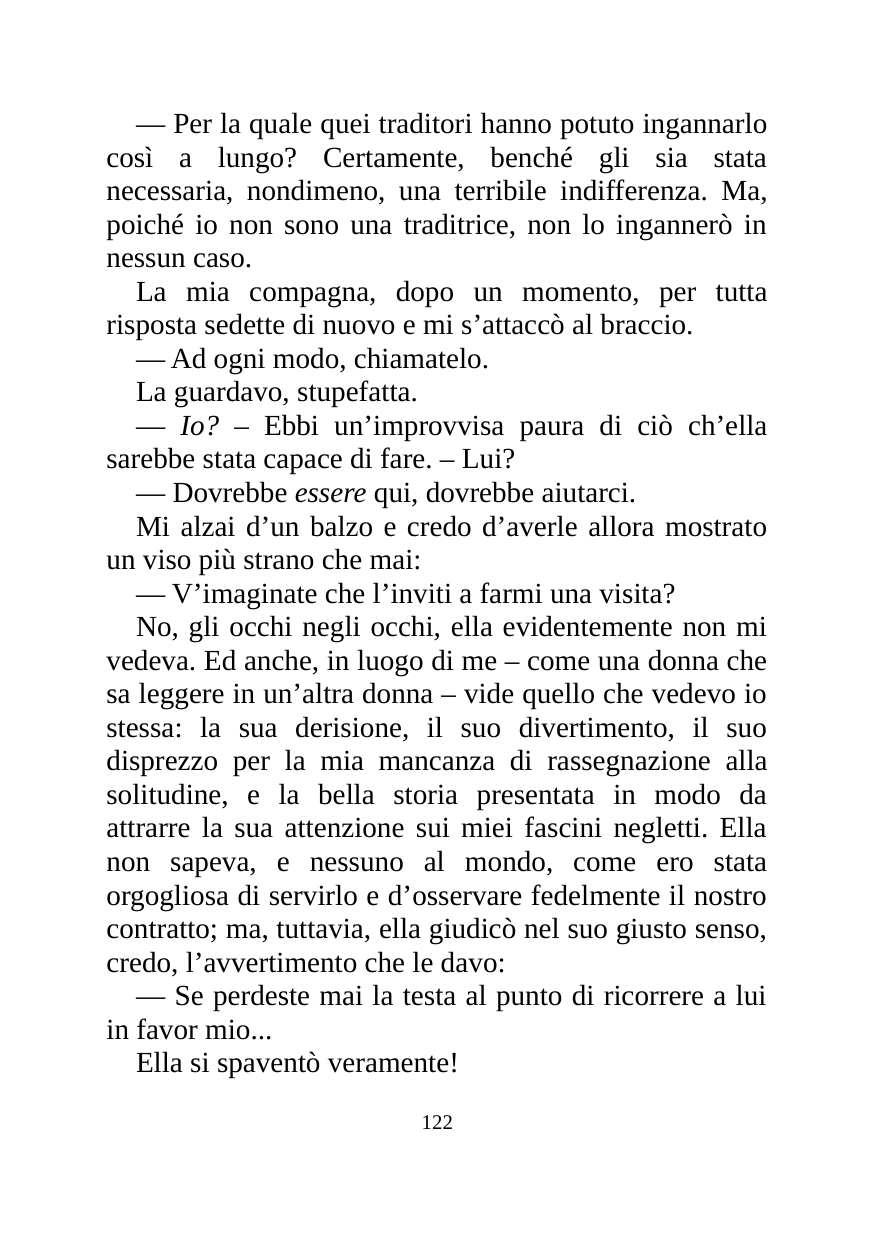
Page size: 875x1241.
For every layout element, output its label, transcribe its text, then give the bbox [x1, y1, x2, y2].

text — Dovrebbe essere qui, dovrebbe aiutarci. [106, 475, 768, 509]
text — Io? – Ebbi un’improvvisa paura di ciò ch’ella sarebbe stata capace di fare. – Lui? [106, 408, 768, 475]
text Mi alzai d’un balzo e credo d’averle allora mostrato un viso più strano che mai: [106, 509, 768, 576]
text La mia compagna, dopo un momento, per tutta risposta sedette di nuovo e mi s’attaccò al braccio. [106, 274, 768, 341]
text La guardavo, stupefatta. [106, 374, 768, 408]
text No, gli occhi negli occhi, ella evidentemente non mi vedeva. Ed anche, in luogo di me – come una donna che sa leggere in un’altra donna – vide quello che vedevo io stessa: la sua derisione, il suo divertimento, il suo disprezzo per la mia mancanza di rassegnazione alla solitudine, e la bella storia presentata in modo da attrarre la sua attenzione sui miei fascini negletti. Ella non sapeva, e nessuno al mondo, come ero stata orgogliosa di servirlo e d’osservare fedelmente il nostro contratto; ma, tuttavia, ella giudicò nel suo giusto senso, credo, l’avvertimento che le davo: [106, 609, 768, 978]
text — Per la quale quei traditori hanno potuto ingannarlo così a lungo? Certamente, benché gli sia stata necessaria, nondimeno, una terribile indifferenza. Ma, poiché io non sono una traditrice, non lo ingannerò in nessun caso. [106, 106, 768, 274]
text — V’imaginate che l’inviti a farmi una visita? [106, 576, 768, 609]
text Ella si spaventò veramente! [106, 1045, 768, 1079]
text — Se perdeste mai la testa al punto di ricorrere a lui in favor mio... [106, 978, 768, 1045]
text — Ad ogni modo, chiamatelo. [106, 341, 768, 374]
